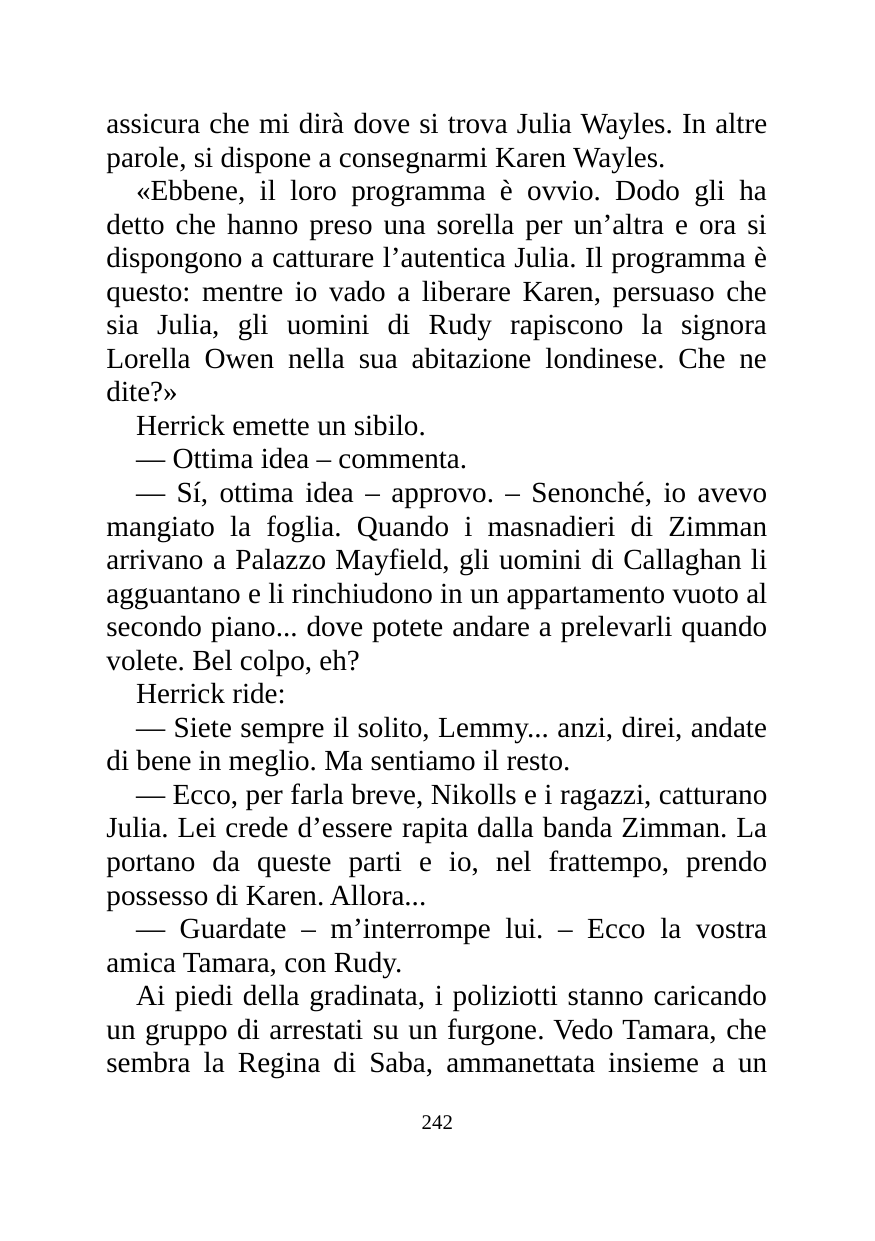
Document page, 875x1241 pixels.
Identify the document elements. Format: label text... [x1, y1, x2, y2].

text — Ecco, per farla breve, Nikolls e i ragazzi, catturano Julia. Lei crede d’essere rapita dalla banda Zimman. La portano da queste parti e io, nel frattempo, prendo possesso di Karen. Allora... [106, 777, 768, 911]
text — Sí, ottima idea – approvo. – Senonché, io avevo mangiato la foglia. Quando i masnadieri di Zimman arrivano a Palazzo Mayfield, gli uomini di Callaghan li agguantano e li rinchiudono in un appartamento vuoto al secondo piano... dove potete andare a prelevarli quando volete. Bel colpo, eh? [106, 475, 768, 676]
text — Ottima idea – commenta. [106, 442, 768, 475]
text assicura che mi dirà dove si trova Julia Wayles. In altre parole, si dispone a consegnarmi Karen Wayles. [106, 106, 768, 173]
text — Siete sempre il solito, Lemmy... anzi, direi, andate di bene in meglio. Ma sentiamo il resto. [106, 710, 768, 777]
text Ai piedi della gradinata, i poliziotti stanno caricando un gruppo di arrestati su un furgone. Vedo Tamara, che sembra la Regina di Saba, ammanettata insieme a un [106, 978, 768, 1079]
text Herrick ride: [106, 676, 768, 710]
text — Guardate – m’interrompe lui. – Ecco la vostra amica Tamara, con Rudy. [106, 911, 768, 978]
text Herrick emette un sibilo. [106, 408, 768, 442]
text «Ebbene, il loro programma è ovvio. Dodo gli ha detto che hanno preso una sorella per un’altra e ora si dispongono a catturare l’autentica Julia. Il programma è questo: mentre io vado a liberare Karen, persuaso che sia Julia, gli uomini di Rudy rapiscono la signora Lorella Owen nella sua abitazione londinese. Che ne dite?» [106, 173, 768, 408]
